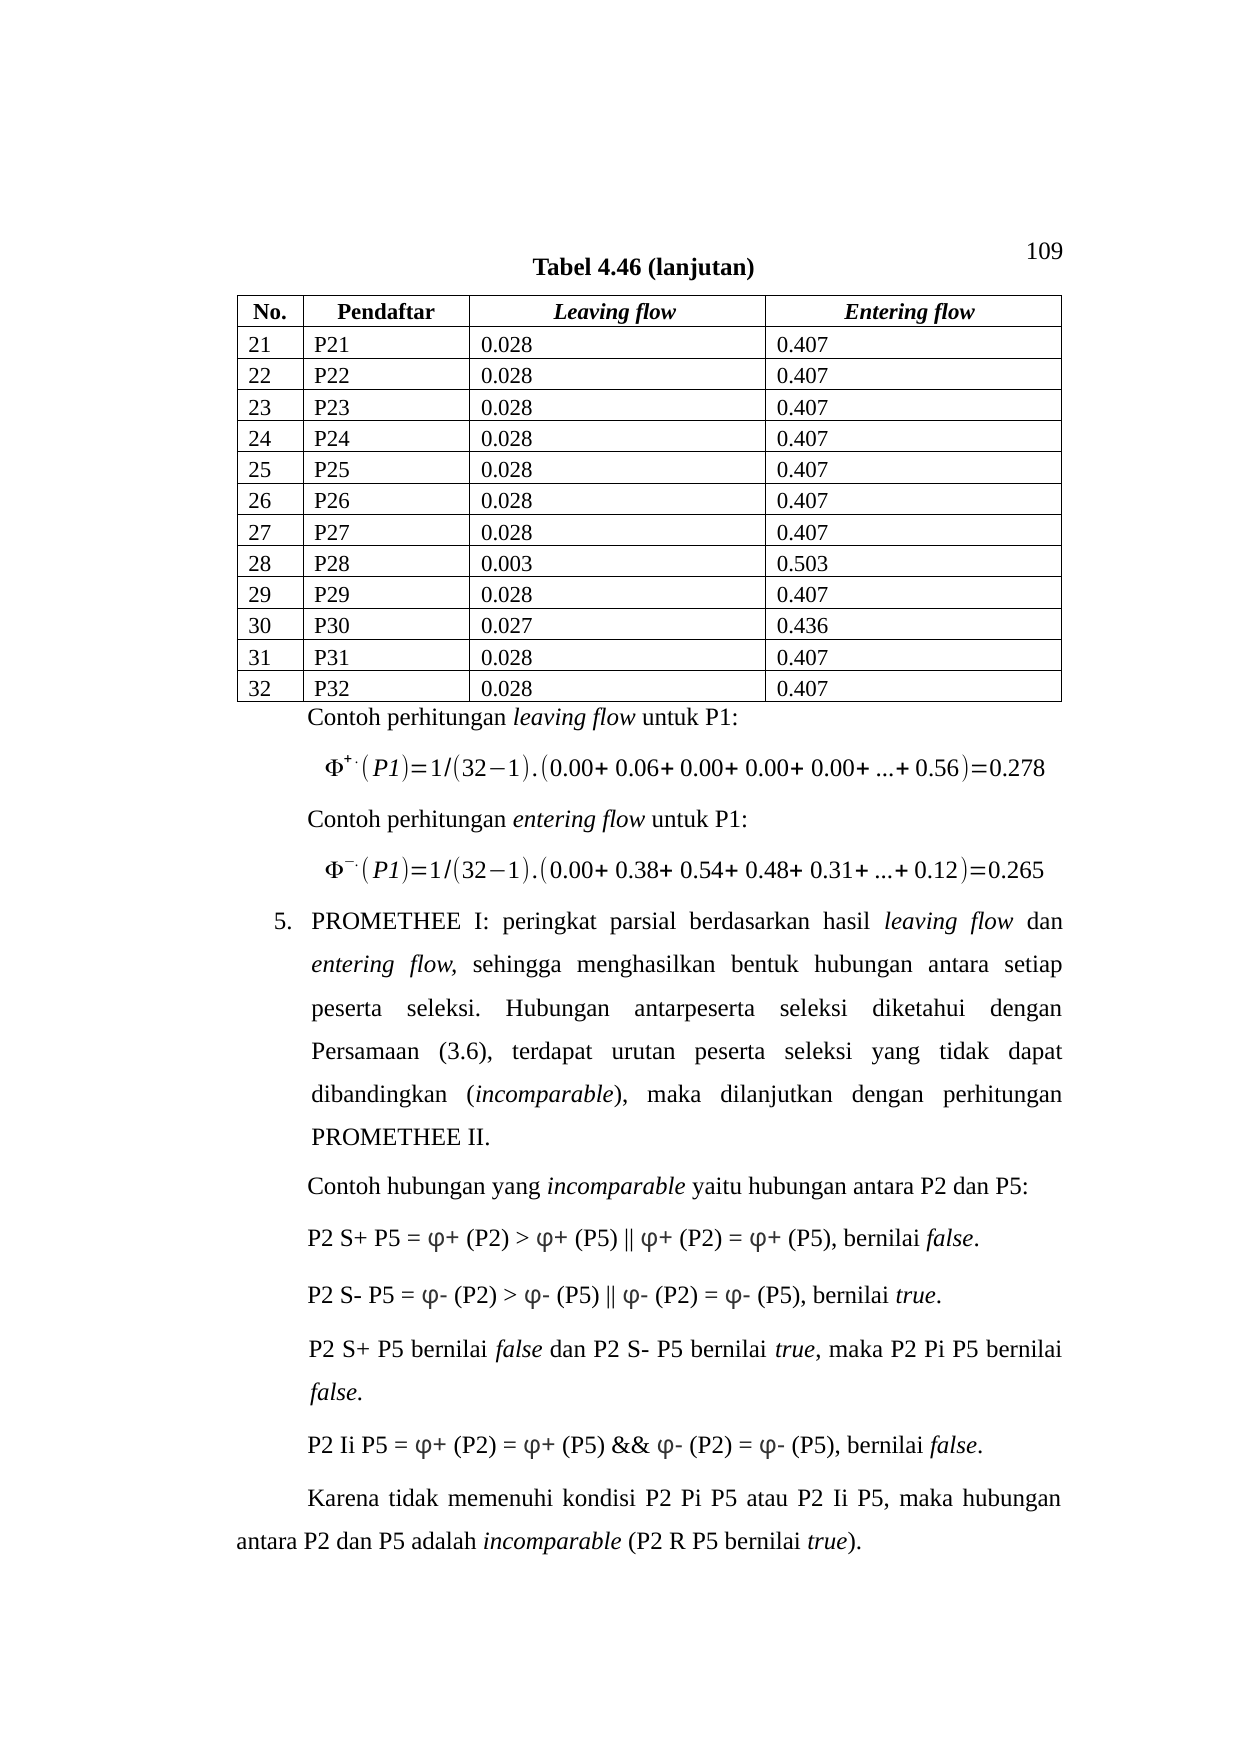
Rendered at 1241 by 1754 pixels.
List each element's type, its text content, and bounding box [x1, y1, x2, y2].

text Contoh perhitungan leaving flow untuk P1: [236, 702, 1063, 730]
table_cell 0.028 [470, 515, 765, 545]
table_cell 0.028 [470, 390, 765, 420]
table_header No. [238, 296, 303, 326]
table_cell 0.028 [470, 577, 765, 608]
table_cell 0.503 [766, 546, 1061, 576]
text P2 S- P5 = φ- (P2) > φ- (P5) || φ- (P2) = φ- (P5), bernilai true. [236, 1277, 1063, 1311]
text Tabel 4.46 (lanjutan) [281, 252, 1006, 280]
table_cell 0.407 [766, 390, 1061, 420]
text P2 S+ P5 = φ+ (P2) > φ+ (P5) || φ+ (P2) = φ+ (P5), bernilai false. [236, 1220, 1063, 1254]
table_cell 0.028 [470, 671, 765, 701]
table_cell 0.407 [766, 359, 1061, 389]
table_cell P31 [304, 640, 469, 670]
table_cell 0.027 [470, 609, 765, 639]
table_header Pendaftar [304, 296, 469, 326]
table_cell 0.407 [766, 640, 1061, 670]
table_cell P30 [304, 609, 469, 639]
table_cell 22 [238, 359, 303, 389]
table_cell 26 [238, 484, 303, 514]
table_cell 25 [238, 452, 303, 483]
table_cell P25 [304, 452, 469, 483]
table_cell 0.407 [766, 577, 1061, 608]
table_cell 0.407 [766, 452, 1061, 483]
list PROMETHEE I: peringkat parsial berdasarkan hasil leaving flow dan entering flow, sehingga menghasilkan bentuk hubungan antara setiap peserta seleksi. Hubungan antarpeserta seleksi diketahui dengan Persamaan (3.6), terdapat urutan peserta seleksi yang tidak dapat dibandingkan (incomparable), maka dilanjutkan dengan perhitungan PROMETHEE II. [274, 906, 1063, 1151]
table_cell 0.407 [766, 421, 1061, 451]
table_cell P22 [304, 359, 469, 389]
table_cell 0.028 [470, 421, 765, 451]
table_cell 0.028 [470, 452, 765, 483]
table_cell 23 [238, 390, 303, 420]
text P2 S+ P5 bernilai false dan P2 S- P5 bernilai true, maka P2 Pi P5 bernilai false. [308, 1334, 1063, 1406]
table_cell P21 [304, 327, 469, 358]
table_cell 0.407 [766, 671, 1061, 701]
table_cell 0.407 [766, 515, 1061, 545]
table_cell P23 [304, 390, 469, 420]
table_cell 0.436 [766, 609, 1061, 639]
table_cell 27 [238, 515, 303, 545]
text Contoh perhitungan entering flow untuk P1: [236, 804, 1063, 833]
table_cell P24 [304, 421, 469, 451]
table_cell 32 [238, 671, 303, 701]
text Karena tidak memenuhi kondisi P2 Pi P5 atau P2 Ii P5, maka hubungan antara P2 dan P5 adalah incomparable (P2 R P5 bernilai true). [236, 1483, 1063, 1555]
table_cell 30 [238, 609, 303, 639]
table_cell P27 [304, 515, 469, 545]
table_cell 28 [238, 546, 303, 576]
table_cell 0.028 [470, 359, 765, 389]
table_header Leaving flow [470, 296, 765, 326]
table_cell 0.028 [470, 484, 765, 514]
table_cell 0.407 [766, 327, 1061, 358]
text P2 Ii P5 = φ+ (P2) = φ+ (P5) && φ- (P2) = φ- (P5), bernilai false. [236, 1426, 1063, 1460]
table_cell P28 [304, 546, 469, 576]
table_cell P32 [304, 671, 469, 701]
table_cell 24 [238, 421, 303, 451]
table_cell 0.407 [766, 484, 1061, 514]
table_cell 21 [238, 327, 303, 358]
table_cell 0.028 [470, 327, 765, 358]
table_cell 31 [238, 640, 303, 670]
table_header Entering flow [766, 296, 1061, 326]
table_cell P29 [304, 577, 469, 608]
table_cell 0.003 [470, 546, 765, 576]
text Contoh hubungan yang incomparable yaitu hubungan antara P2 dan P5: [236, 1171, 1063, 1200]
table_cell 29 [238, 577, 303, 608]
table_cell P26 [304, 484, 469, 514]
table_cell 0.028 [470, 640, 765, 670]
